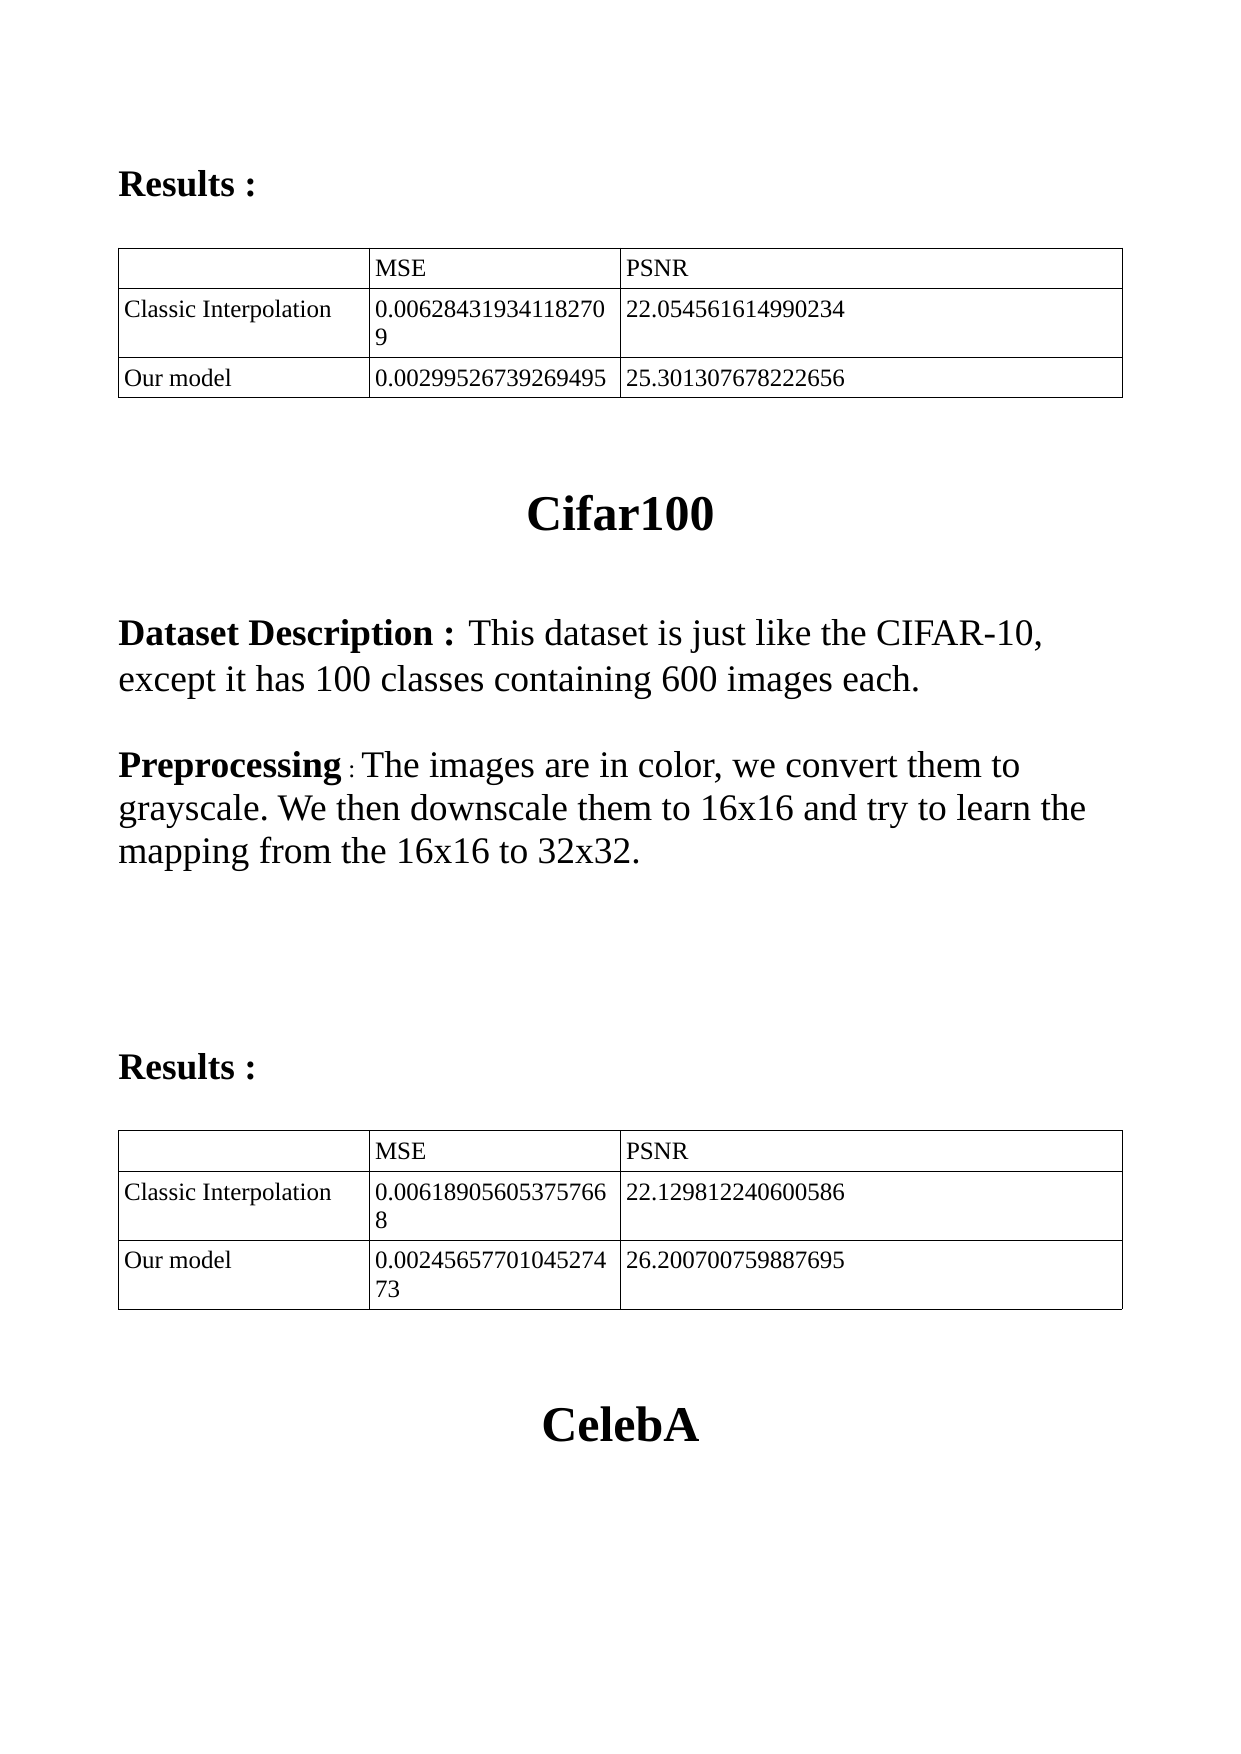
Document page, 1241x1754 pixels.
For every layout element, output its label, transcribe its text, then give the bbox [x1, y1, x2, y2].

table_cell 22.129812240600586 [621, 1172, 1122, 1240]
text Preprocessing : The images are in color, we convert them to grayscale. We then downscale them to 16x16 and try to learn the mapping from the 16x16 to 32x32. [118, 742, 1122, 872]
table_cell Classic Interpolation [119, 289, 369, 357]
table_cell 0.0024565770104527473 [370, 1241, 620, 1309]
table_cell Classic Interpolation [119, 1172, 369, 1240]
table_cell Our model [119, 358, 369, 397]
text Dataset Description : This dataset is just like the CIFAR-10, except it has 100 classes containing 600 images each. [118, 598, 1122, 699]
table_cell 0.006189056053757668 [370, 1172, 620, 1240]
table_header [119, 1131, 369, 1171]
text Cifar100 [118, 483, 1122, 541]
table_cell 0.00299526739269495 [370, 358, 620, 397]
table_cell 22.054561614990234 [621, 289, 1122, 357]
text Results : [118, 161, 1122, 204]
table_header MSE [370, 249, 620, 288]
text CelebA [118, 1395, 1122, 1453]
text Results : [118, 1044, 1122, 1087]
table_cell 26.200700759887695 [621, 1241, 1122, 1309]
table_cell Our model [119, 1241, 369, 1309]
table_header PSNR [621, 249, 1122, 288]
table_header PSNR [621, 1131, 1122, 1171]
table_cell 0.006284319341182709 [370, 289, 620, 357]
table_header [119, 249, 369, 288]
table_cell 25.301307678222656 [621, 358, 1122, 397]
table_header MSE [370, 1131, 620, 1171]
